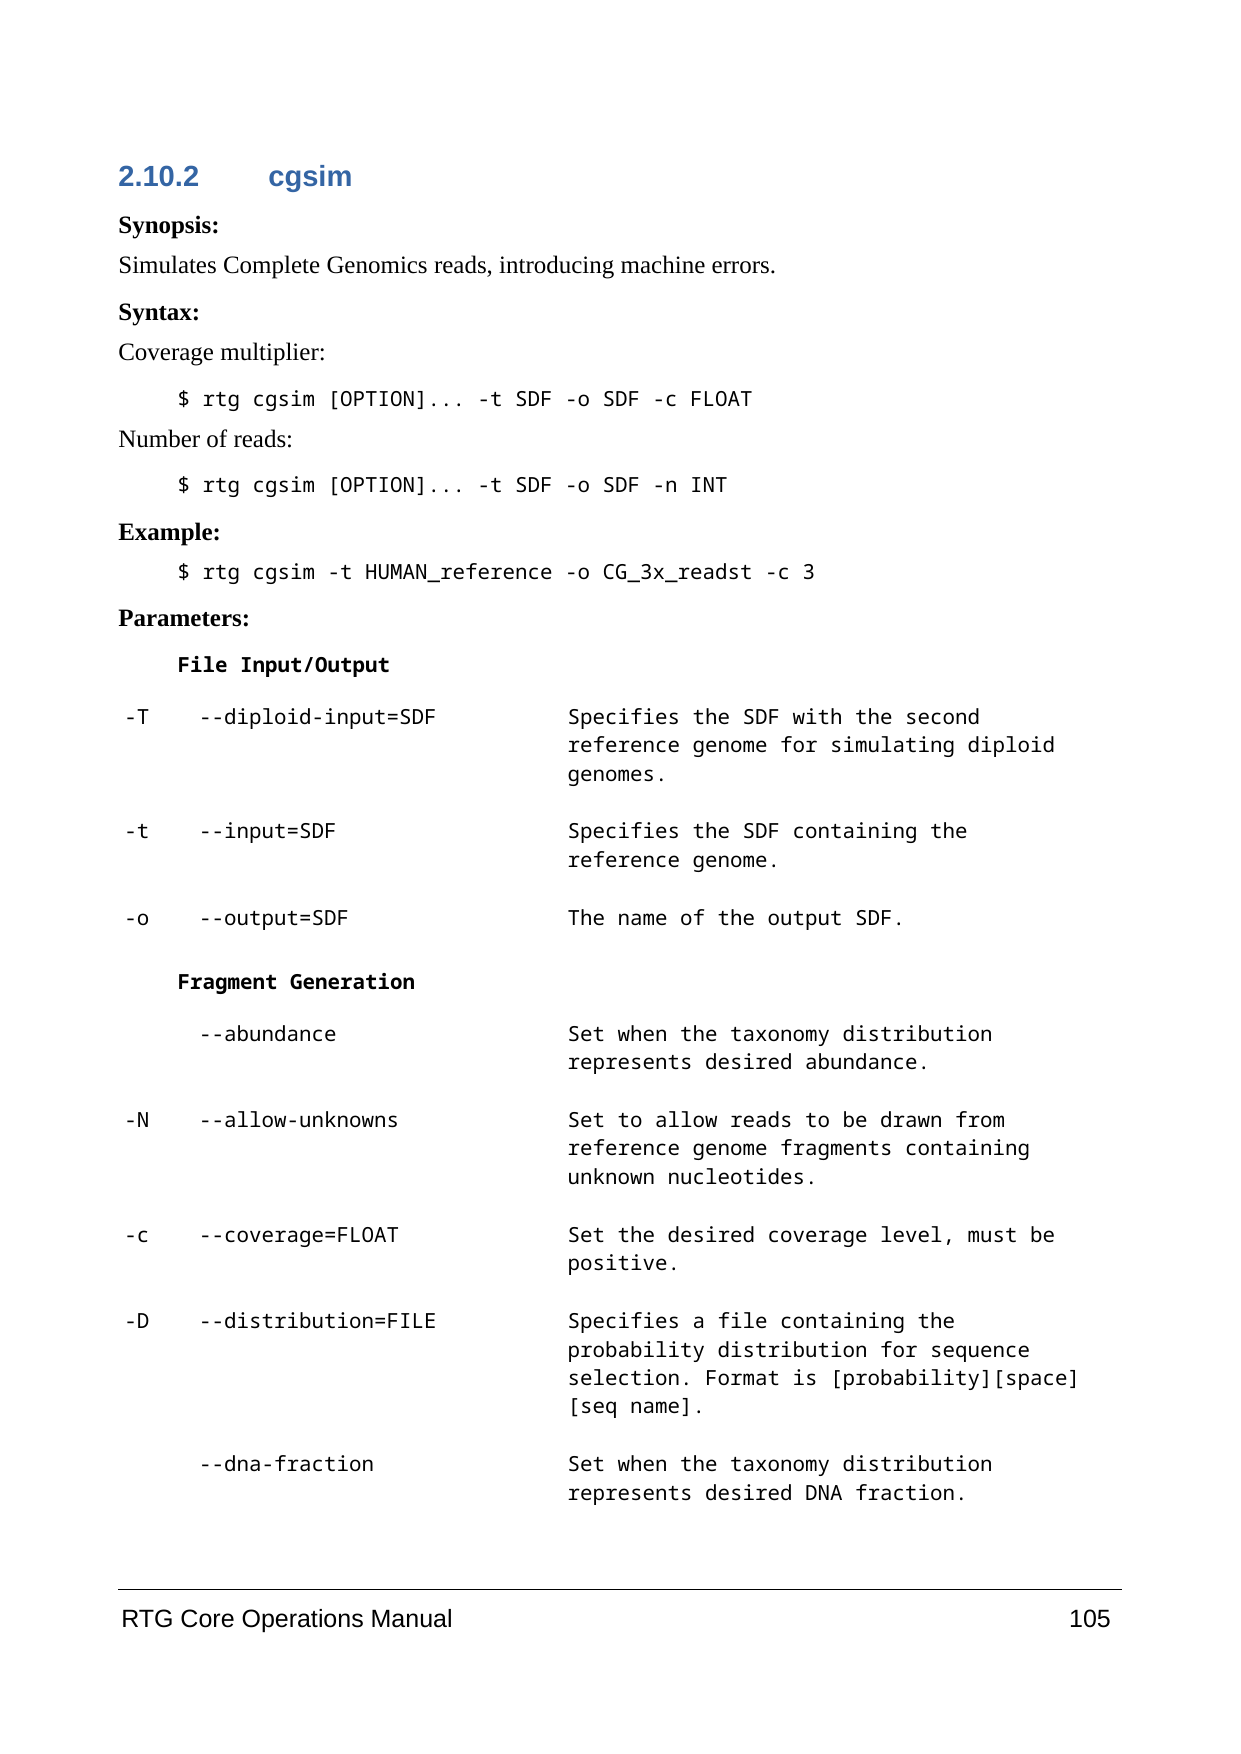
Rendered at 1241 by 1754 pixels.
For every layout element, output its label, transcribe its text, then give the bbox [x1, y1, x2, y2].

subtitle Example: [118, 517, 1122, 545]
table_cell --distribution=FILE [193, 1295, 561, 1438]
subtitle cgsim [118, 159, 1122, 192]
text Fragment Generation [177, 967, 1122, 995]
table_cell --input=SDF [193, 805, 561, 891]
table_header --abundance [193, 1007, 561, 1093]
table_cell --coverage=FLOAT [193, 1208, 561, 1294]
text File Input/Output [177, 650, 1122, 678]
table_cell Set to allow reads to be drawn from reference genome fragments containing unknown nucleotides. [561, 1093, 1093, 1208]
table_cell Specifies a file containing the probability distribution for sequence selection. Format is [probability][space][seq name]. [561, 1295, 1093, 1438]
text $ rtg cgsim -t HUMAN_reference -o CG_3x_readst -c 3 [177, 557, 1122, 586]
table_cell -t [118, 805, 193, 891]
table_header [118, 1007, 193, 1093]
text Number of reads: [118, 424, 1122, 453]
text Simulates Complete Genomics reads, introducing machine errors. [118, 250, 1122, 279]
table_cell Set the desired coverage level, must be positive. [561, 1208, 1093, 1294]
table_cell --output=SDF [193, 891, 561, 949]
table_header --diploid-input=SDF [193, 690, 561, 805]
table_cell The name of the output SDF. [561, 891, 1093, 949]
table_cell Set when the taxonomy distribution represents desired DNA fraction. [561, 1438, 1093, 1524]
subtitle Parameters: [118, 603, 1122, 632]
text Coverage multiplier: [118, 337, 1122, 366]
table_header -T [118, 690, 193, 805]
subtitle Synopsis: [118, 210, 1122, 239]
table_header Set when the taxonomy distribution represents desired abundance. [561, 1007, 1093, 1093]
table_header Specifies the SDF with the second reference genome for simulating diploid genomes. [561, 690, 1093, 805]
table_cell --dna-fraction [193, 1438, 561, 1524]
text $ rtg cgsim [OPTION]... -t SDF -o SDF -c FLOAT [177, 384, 1122, 412]
text $ rtg cgsim [OPTION]... -t SDF -o SDF -n INT [177, 471, 1122, 499]
table_cell -o [118, 891, 193, 949]
table_cell [118, 1438, 193, 1524]
table_cell -N [118, 1093, 193, 1208]
subtitle Syntax: [118, 297, 1122, 326]
table_cell --allow-unknowns [193, 1093, 561, 1208]
table_cell -c [118, 1208, 193, 1294]
table_cell -D [118, 1295, 193, 1438]
table_cell Specifies the SDF containing the reference genome. [561, 805, 1093, 891]
